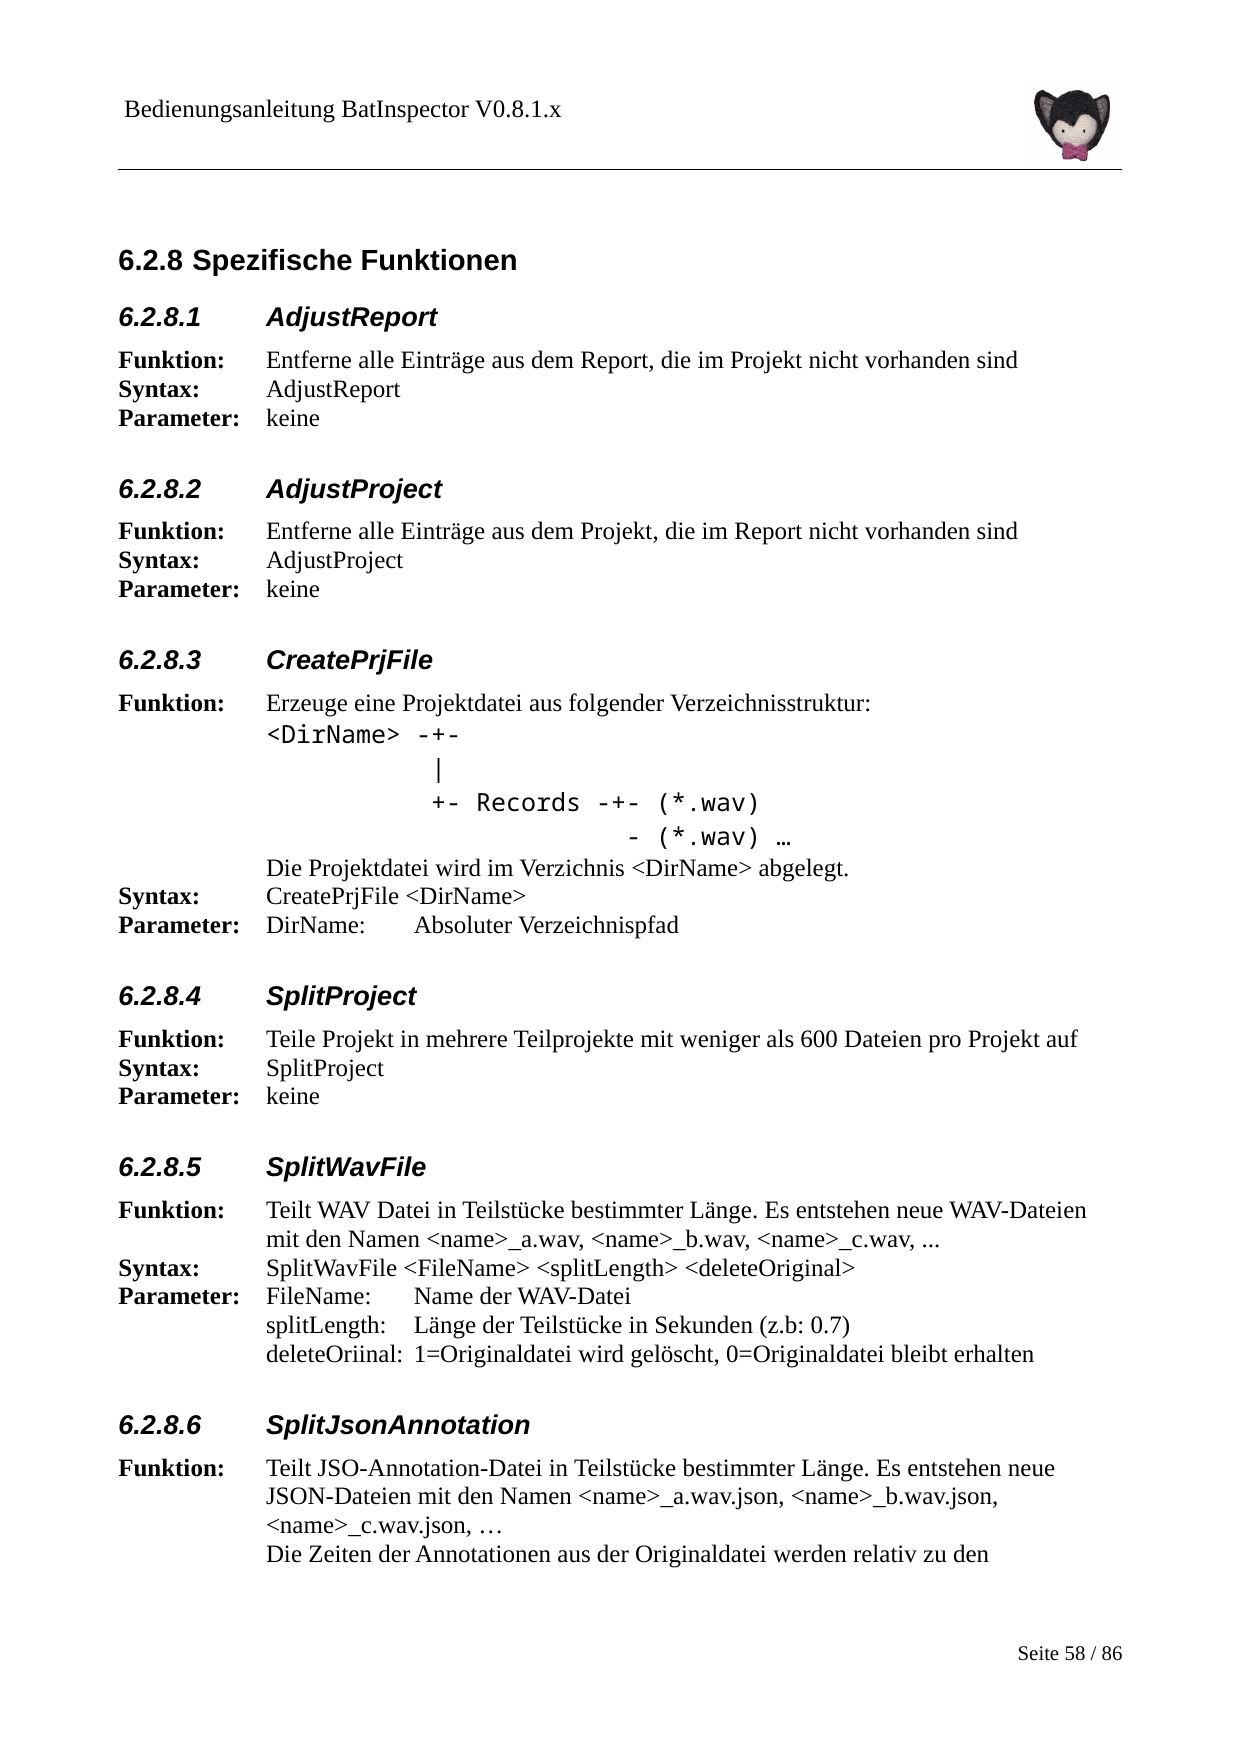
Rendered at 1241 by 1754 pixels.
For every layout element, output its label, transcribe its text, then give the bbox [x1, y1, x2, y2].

text Parameter: keine [118, 574, 1122, 631]
text Syntax: AdjustProject [118, 545, 1122, 574]
subtitle AdjustProject [118, 473, 1122, 504]
subtitle SplitProject [118, 980, 1122, 1011]
text Funktion: Entferne alle Einträge aus dem Report, die im Projekt nicht vorhanden sind [118, 345, 1122, 374]
text splitLength: Länge der Teilstücke in Sekunden (z.b: 0.7) [266, 1310, 1122, 1339]
picture [1030, 80, 1119, 169]
text Parameter: DirName: Absoluter Verzeichnispfad [118, 910, 1122, 968]
subtitle AdjustReport [118, 301, 1122, 333]
text Funktion: Teile Projekt in mehrere Teilprojekte mit weniger als 600 Dateien pro Projekt auf [118, 1024, 1122, 1053]
text Parameter: keine [118, 403, 1122, 460]
subtitle Spezifische Funktionen [118, 243, 1122, 276]
text Parameter: keine [118, 1081, 1122, 1139]
text Funktion: Teilt WAV Datei in Teilstücke bestimmter Länge. Es entstehen neue WAV-Dateien mit den Namen <name>_a.wav, <name>_b.wav, <name>_c.wav, ... [118, 1195, 1122, 1253]
text Funktion: Entferne alle Einträge aus dem Projekt, die im Report nicht vorhanden sind [118, 516, 1122, 545]
text Syntax: CreatePrjFile <DirName> [118, 881, 1122, 910]
text Syntax: SplitProject [118, 1053, 1122, 1081]
text Funktion: Teilt JSO-Annotation-Datei in Teilstücke bestimmter Länge. Es entstehen neue JSON-Dateien mit den Namen <name>_a.wav.json, <name>_b.wav.json, <name>_c.wav.json, … Die Zeiten der Annotationen aus der Originaldatei werden relativ zu den [118, 1453, 1122, 1568]
subtitle SplitWavFile [118, 1151, 1122, 1183]
text Syntax: AdjustReport [118, 374, 1122, 403]
subtitle SplitJsonAnnotation [118, 1409, 1122, 1440]
subtitle CreatePrjFile [118, 644, 1122, 675]
text Parameter: FileName: Name der WAV-Datei [118, 1281, 1122, 1310]
text deleteOriinal: 1=Originaldatei wird gelöscht, 0=Originaldatei bleibt erhalten [266, 1339, 1122, 1368]
text Funktion: Erzeuge eine Projektdatei aus folgender Verzeichnisstruktur: <DirName> -+- | +- Records -+- (*.wav) - (*.wav) … Die Projektdatei wird im Verzichnis <DirName> abgelegt. [118, 688, 1122, 881]
text Syntax: SplitWavFile <FileName> <splitLength> <deleteOriginal> [118, 1253, 1122, 1281]
